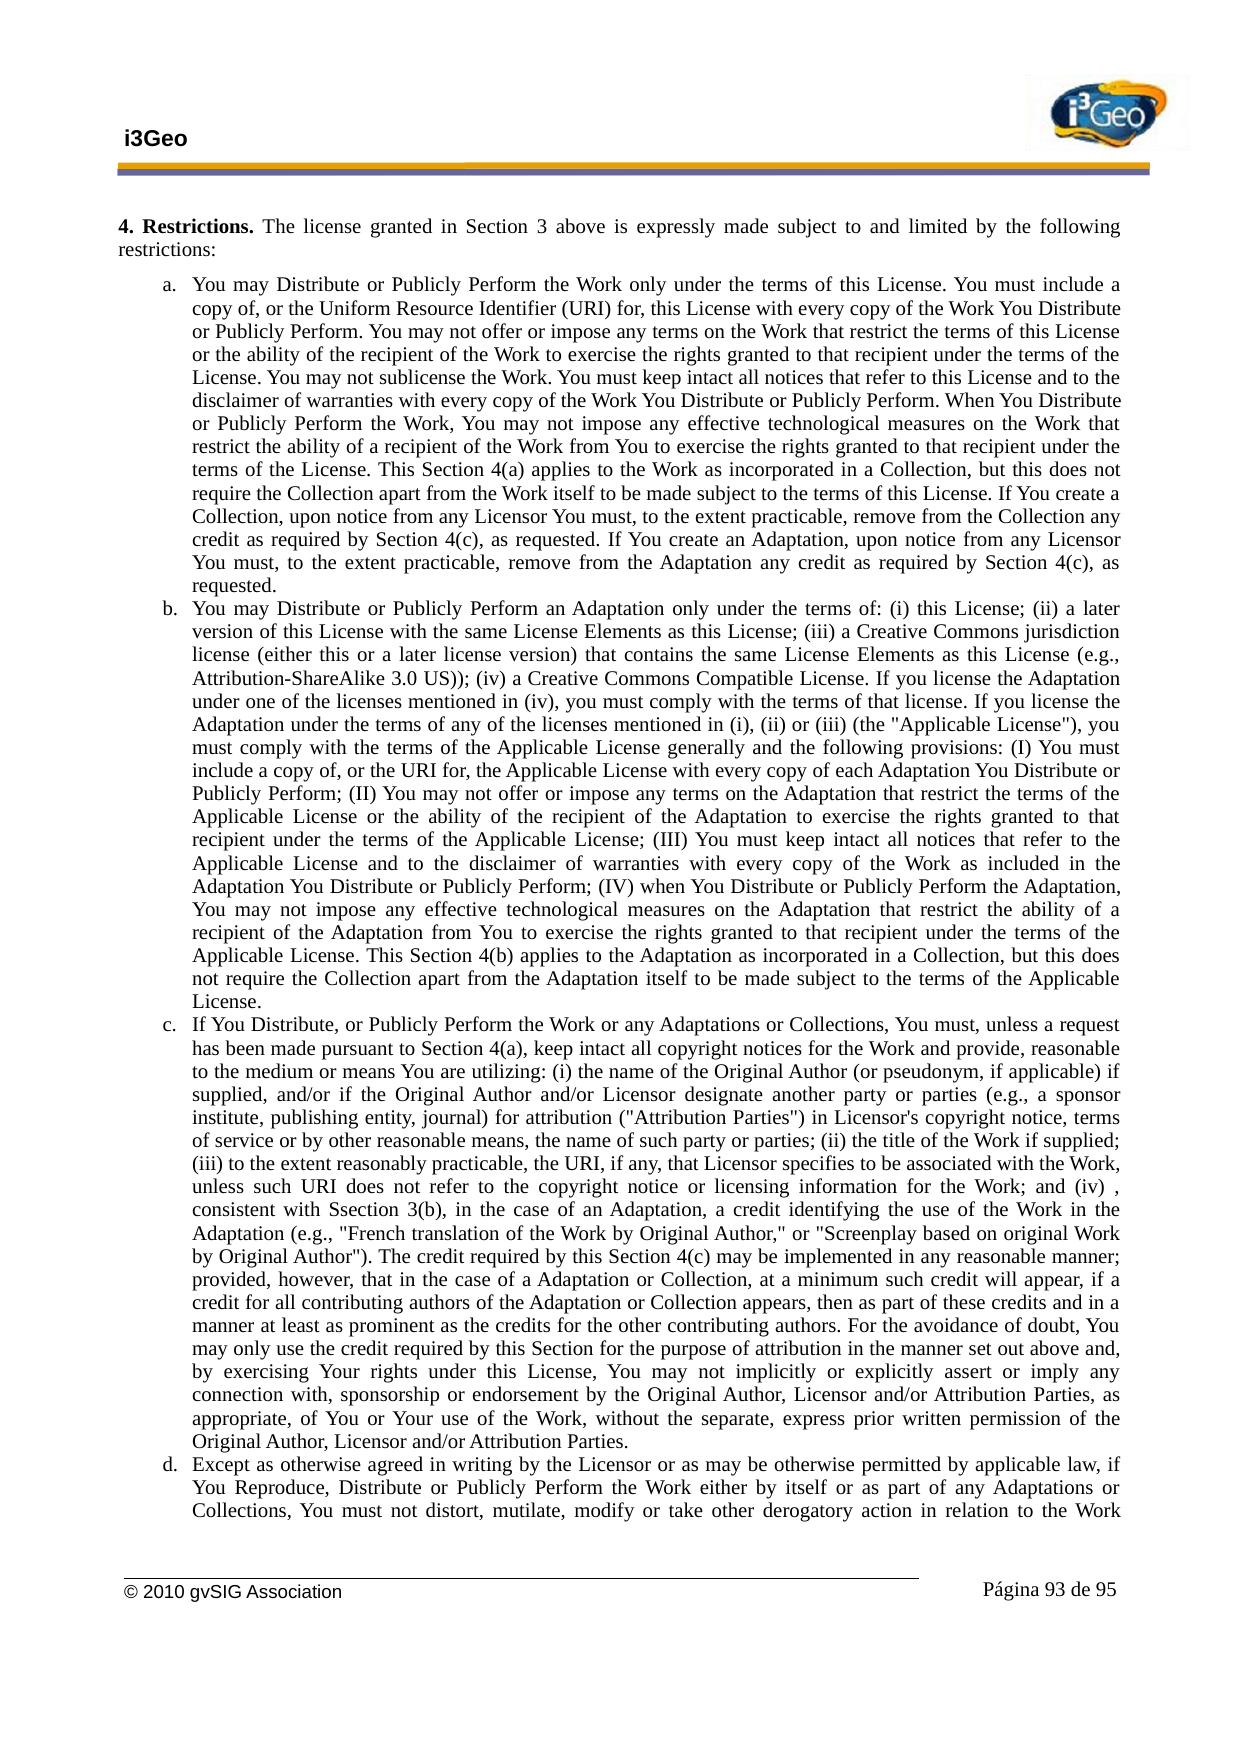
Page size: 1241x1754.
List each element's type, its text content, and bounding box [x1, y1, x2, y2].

picture [1025, 74, 1191, 151]
list You may Distribute or Publicly Perform the Work only under the terms of this License. You must include a copy of, or the Uniform Resource Identifier (URI) for, this License with every copy of the Work You Distribute or Publicly Perform. You may not offer or impose any terms on the Work that restrict the terms of this License or the ability of the recipient of the Work to exercise the rights granted to that recipient under the terms of the License. You may not sublicense the Work. You must keep intact all notices that refer to this License and to the disclaimer of warranties with every copy of the Work You Distribute or Publicly Perform. When You Distribute or Publicly Perform the Work, You may not impose any effective technological measures on the Work that restrict the ability of a recipient of the Work from You to exercise the rights granted to that recipient under the terms of the License. This Section 4(a) applies to the Work as incorporated in a Collection, but this does not require the Collection apart from the Work itself to be made subject to the terms of this License. If You create a Collection, upon notice from any Licensor You must, to the extent practicable, remove from the Collection any credit as required by Section 4(c), as requested. If You create an Adaptation, upon notice from any Licensor You must, to the extent practicable, remove from the Adaptation any credit as required by Section 4(c), as requested. [162, 273, 1122, 597]
list You may Distribute or Publicly Perform an Adaptation only under the terms of: (i) this License; (ii) a later version of this License with the same License Elements as this License; (iii) a Creative Commons jurisdiction license (either this or a later license version) that contains the same License Elements as this License (e.g., Attribution-ShareAlike 3.0 US)); (iv) a Creative Commons Compatible License. If you license the Adaptation under one of the licenses mentioned in (iv), you must comply with the terms of that license. If you license the Adaptation under the terms of any of the licenses mentioned in (i), (ii) or (iii) (the "Applicable License"), you must comply with the terms of the Applicable License generally and the following provisions: (I) You must include a copy of, or the URI for, the Applicable License with every copy of each Adaptation You Distribute or Publicly Perform; (II) You may not offer or impose any terms on the Adaptation that restrict the terms of the Applicable License or the ability of the recipient of the Adaptation to exercise the rights granted to that recipient under the terms of the Applicable License; (III) You must keep intact all notices that refer to the Applicable License and to the disclaimer of warranties with every copy of the Work as included in the Adaptation You Distribute or Publicly Perform; (IV) when You Distribute or Publicly Perform the Adaptation, You may not impose any effective technological measures on the Adaptation that restrict the ability of a recipient of the Adaptation from You to exercise the rights granted to that recipient under the terms of the Applicable License. This Section 4(b) applies to the Adaptation as incorporated in a Collection, but this does not require the Collection apart from the Adaptation itself to be made subject to the terms of the Applicable License. [162, 597, 1122, 1013]
list Except as otherwise agreed in writing by the Licensor or as may be otherwise permitted by applicable law, if You Reproduce, Distribute or Publicly Perform the Work either by itself or as part of any Adaptations or Collections, You must not distort, mutilate, modify or take other derogatory action in relation to the Work [162, 1453, 1122, 1522]
text 4. Restrictions. The license granted in Section 3 above is expressly made subject to and limited by the following restrictions: [118, 214, 1122, 261]
list If You Distribute, or Publicly Perform the Work or any Adaptations or Collections, You must, unless a request has been made pursuant to Section 4(a), keep intact all copyright notices for the Work and provide, reasonable to the medium or means You are utilizing: (i) the name of the Original Author (or pseudonym, if applicable) if supplied, and/or if the Original Author and/or Licensor designate another party or parties (e.g., a sponsor institute, publishing entity, journal) for attribution ("Attribution Parties") in Licensor's copyright notice, terms of service or by other reasonable means, the name of such party or parties; (ii) the title of the Work if supplied; (iii) to the extent reasonably practicable, the URI, if any, that Licensor specifies to be associated with the Work, unless such URI does not refer to the copyright notice or licensing information for the Work; and (iv) , consistent with Ssection 3(b), in the case of an Adaptation, a credit identifying the use of the Work in the Adaptation (e.g., "French translation of the Work by Original Author," or "Screenplay based on original Work by Original Author"). The credit required by this Section 4(c) may be implemented in any reasonable manner; provided, however, that in the case of a Adaptation or Collection, at a minimum such credit will appear, if a credit for all contributing authors of the Adaptation or Collection appears, then as part of these credits and in a manner at least as prominent as the credits for the other contributing authors. For the avoidance of doubt, You may only use the credit required by this Section for the purpose of attribution in the manner set out above and, by exercising Your rights under this License, You may not implicitly or explicitly assert or imply any connection with, sponsorship or endorsement by the Original Author, Licensor and/or Attribution Parties, as appropriate, of You or Your use of the Work, without the separate, express prior written permission of the Original Author, Licensor and/or Attribution Parties. [162, 1013, 1122, 1453]
